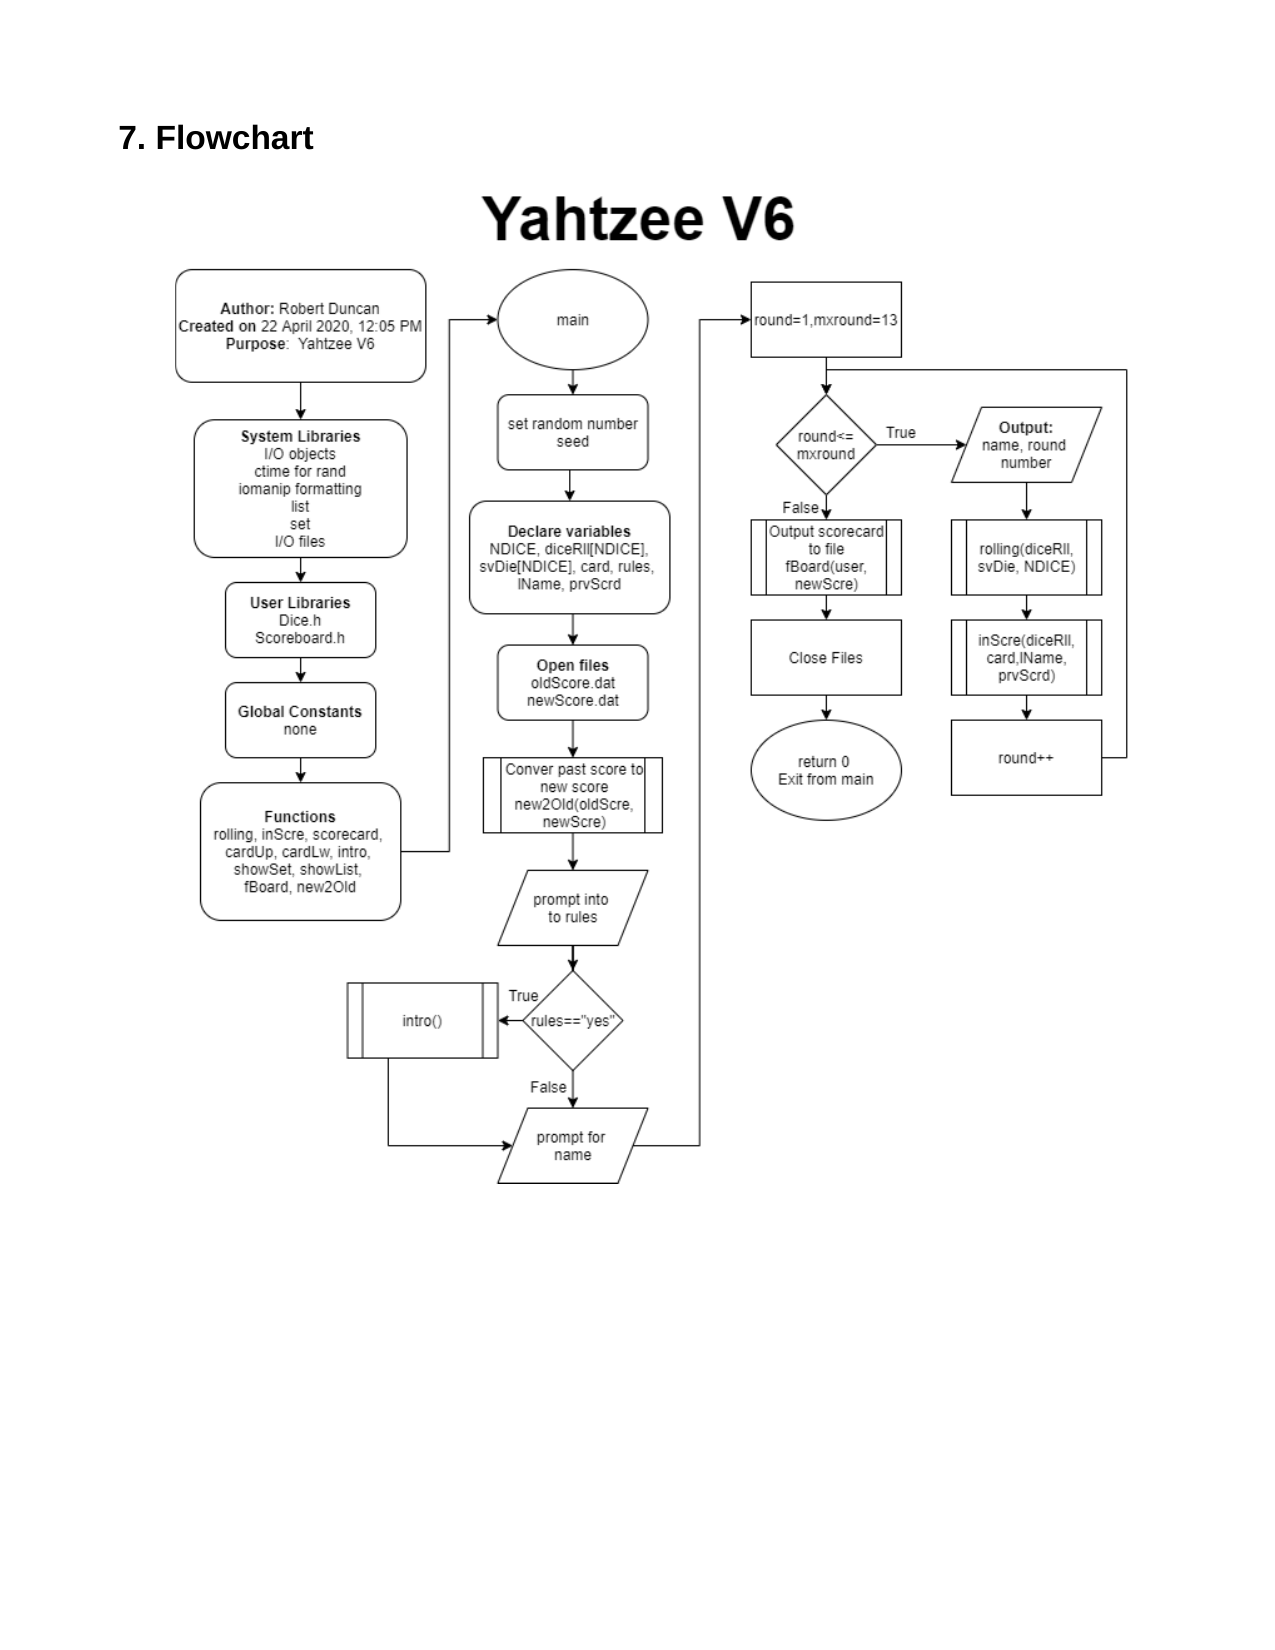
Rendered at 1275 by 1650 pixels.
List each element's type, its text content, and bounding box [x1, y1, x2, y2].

picture [175, 184, 1139, 1184]
subtitle 7. Flowchart [118, 118, 1157, 157]
